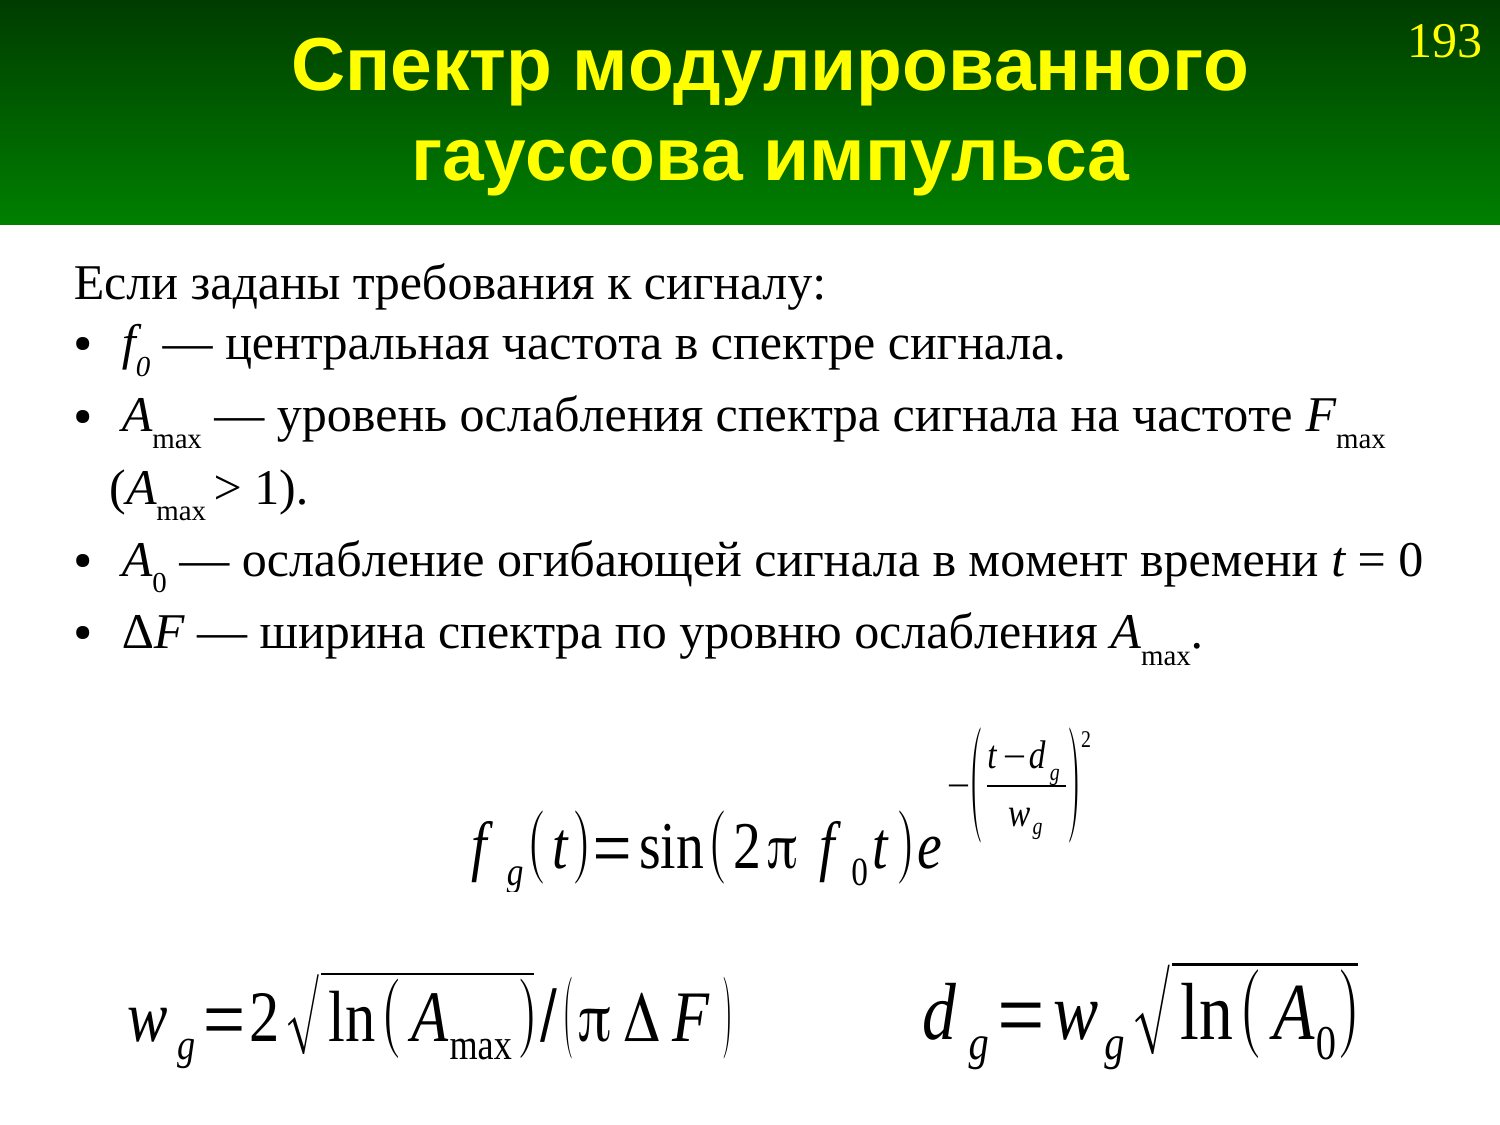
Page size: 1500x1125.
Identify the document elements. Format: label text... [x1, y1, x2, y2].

chart [447, 726, 1105, 892]
chart [905, 957, 1377, 1071]
chart [112, 968, 746, 1069]
text_box Если заданы требования к сигналу: f0 — центральная частота в спектре сигнала. Amax — уровень ослабления спектра сигнала на частоте Fmax (Amax > 1). A0 — ослабление огибающей сигнала в момент времени t = 0 ΔF — ширина спектра по уровню ослабления Amax. [59, 242, 1453, 679]
title Спектр модулированного гауссова импульса [100, 7, 1441, 204]
